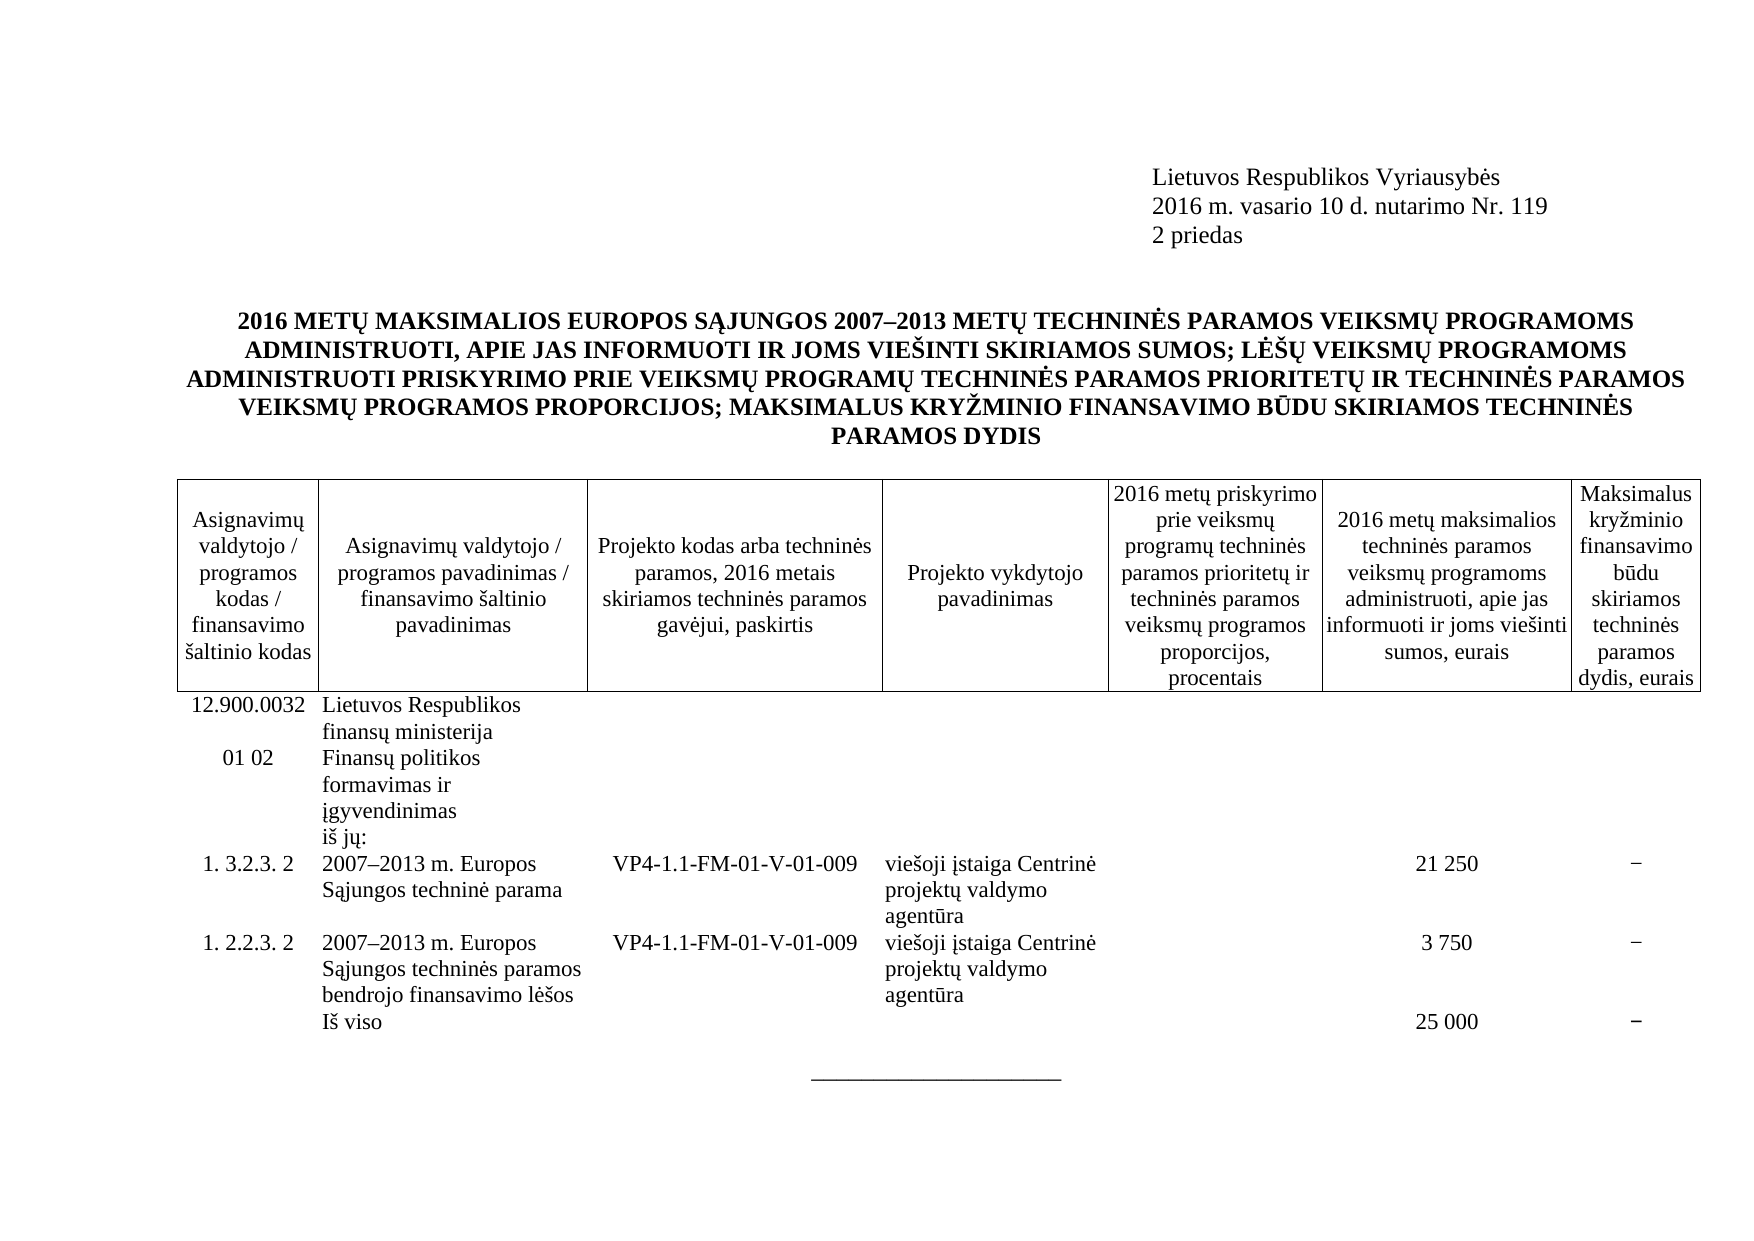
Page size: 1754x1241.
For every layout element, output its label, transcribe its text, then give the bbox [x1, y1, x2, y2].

table_cell [1322, 823, 1571, 850]
table_cell Finansų politikos formavimas ir įgyvendinimas [319, 744, 588, 823]
table_header Asignavimų valdytojo / programos kodas / finansavimo šaltinio kodas [178, 480, 318, 691]
table_cell [1571, 744, 1701, 823]
table_cell [1571, 692, 1701, 744]
table_cell 3 750 [1322, 929, 1571, 1008]
table_cell 1. 2.2.3. 2 [177, 929, 319, 1008]
table_cell [588, 744, 882, 823]
table_header 2016 metų maksimalios techninės paramos veiksmų programoms administruoti, apie jas informuoti ir joms viešinti sumos, eurais [1323, 480, 1571, 691]
table_cell 1. 3.2.3. 2 [177, 850, 319, 929]
table_cell − [1571, 1008, 1701, 1034]
table_cell Iš viso [319, 1008, 588, 1034]
table_cell [1108, 744, 1322, 823]
table_cell 12.900.0032 [177, 692, 319, 744]
table_cell 25 000 [1322, 1008, 1571, 1034]
table_cell [1322, 744, 1571, 823]
table_cell [588, 692, 882, 744]
text –––––––––––––––––––– [177, 1063, 1695, 1092]
table_header 2016 metų priskyrimo prie veiksmų programų techninės paramos prioritetų ir techninės paramos veiksmų programos proporcijos, procentais [1109, 480, 1322, 691]
table_cell − [1571, 929, 1701, 1008]
table_cell − [1571, 850, 1701, 929]
table_cell [588, 1008, 882, 1034]
table_cell [882, 744, 1108, 823]
table_cell [882, 1008, 1108, 1034]
table_header Projekto kodas arba techninės paramos, 2016 metais skiriamos techninės paramos gavėjui, paskirtis [588, 480, 882, 691]
table_cell [1108, 929, 1322, 1008]
table_cell VP4-1.1-FM-01-V-01-009 [588, 929, 882, 1008]
text Lietuvos Respublikos Vyriausybės 2016 m. vasario 10 d. nutarimo Nr. 119 2 priedas [1152, 162, 1695, 249]
table_cell 21 250 [1322, 850, 1571, 929]
table_cell [1322, 692, 1571, 744]
text 2016 METŲ MAKSIMALIOS EUROPOS SĄJUNGOS 2007–2013 METŲ TECHNINĖS PARAMOS VEIKSMŲ PROGRAMOMS ADMINISTRUOTI, APIE JAS INFORMUOTI IR JOMS VIEŠINTI SKIRIAMOS SUMOS; LĖŠŲ VEIKSMŲ PROGRAMOMS ADMINISTRUOTI PRISKYRIMO PRIE VEIKSMŲ PROGRAMŲ TECHNINĖS PARAMOS PRIORITETŲ IR TECHNINĖS PARAMOS VEIKSMŲ PROGRAMOS PROPORCIJOS; MAKSIMALUS KRYŽMINIO FINANSAVIMO BŪDU SKIRIAMOS TECHNINĖS PARAMOS DYDIS [177, 306, 1695, 450]
table_cell [882, 823, 1108, 850]
table_cell viešoji įstaiga Centrinė projektų valdymo agentūra [882, 929, 1108, 1008]
table_cell [1108, 1008, 1322, 1034]
table_cell [177, 823, 319, 850]
table_cell [588, 823, 882, 850]
table_cell iš jų: [319, 823, 588, 850]
table_cell [1571, 823, 1701, 850]
table_cell 01 02 [177, 744, 319, 823]
table_header Maksimalus kryžminio finansavimo būdu skiriamos techninės paramos dydis, eurais [1572, 480, 1700, 691]
table_cell VP4-1.1-FM-01-V-01-009 [588, 850, 882, 929]
table_cell [177, 1008, 319, 1034]
table_header Asignavimų valdytojo / programos pavadinimas / finansavimo šaltinio pavadinimas [319, 480, 587, 691]
table_cell [882, 692, 1108, 744]
table_cell [1108, 692, 1322, 744]
table_cell [1108, 850, 1322, 929]
table_cell Lietuvos Respublikos finansų ministerija [319, 692, 588, 744]
table_cell 2007–2013 m. Europos Sąjungos techninės paramos bendrojo finansavimo lėšos [319, 929, 588, 1008]
table_cell viešoji įstaiga Centrinė projektų valdymo agentūra [882, 850, 1108, 929]
table_cell [1108, 823, 1322, 850]
table_cell 2007–2013 m. Europos Sąjungos techninė parama [319, 850, 588, 929]
table_header Projekto vykdytojo pavadinimas [883, 480, 1108, 691]
